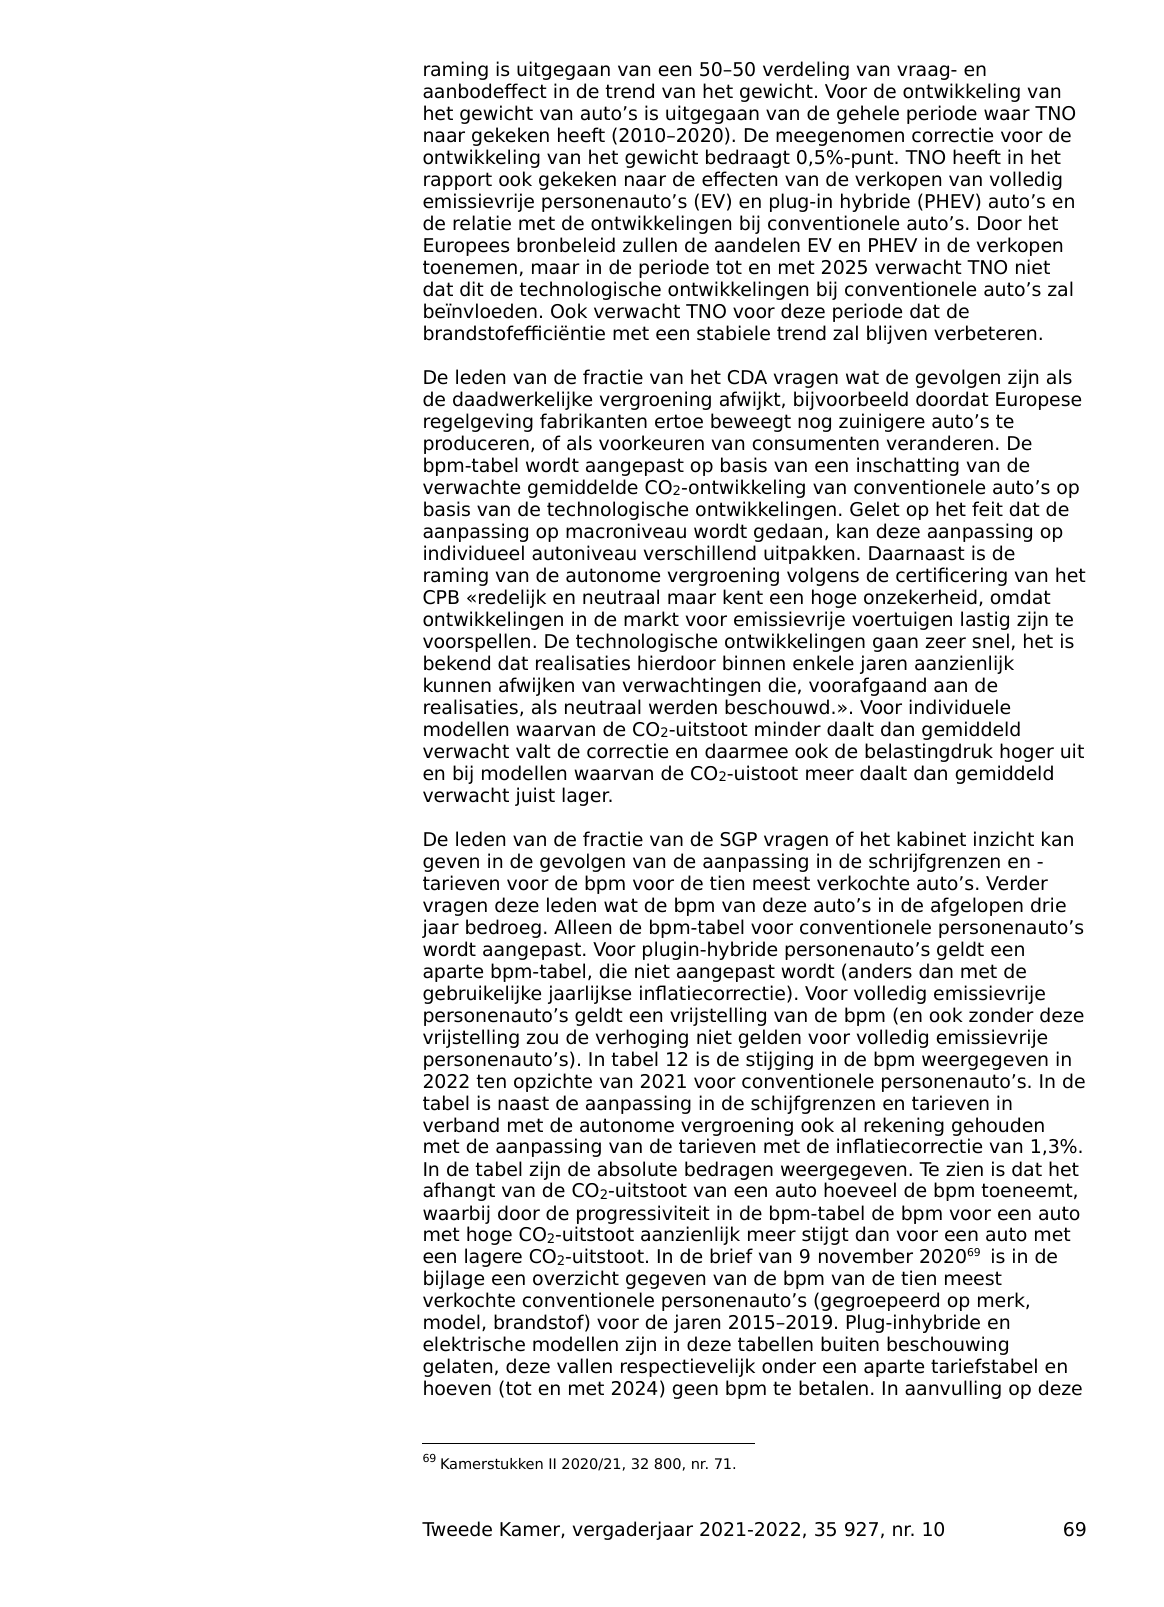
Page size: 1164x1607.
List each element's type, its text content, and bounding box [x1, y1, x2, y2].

text De leden van de fractie van het CDA vragen wat de gevolgen zijn als de daadwerkelijke vergroening afwijkt, bijvoorbeeld doordat Europese regelgeving fabrikanten ertoe beweegt nog zuinigere auto’s te produceren, of als voorkeuren van consumenten veranderen. De bpm-tabel wordt aangepast op basis van een inschatting van de verwachte gemiddelde CO2-ontwikkeling van conventionele auto’s op basis van de technologische ontwikkelingen. Gelet op het feit dat de aanpassing op macroniveau wordt gedaan, kan deze aanpassing op individueel autoniveau verschillend uitpakken. Daarnaast is de raming van de autonome vergroening volgens de certificering van het CPB «redelijk en neutraal maar kent een hoge onzekerheid, omdat ontwikkelingen in de markt voor emissievrije voertuigen lastig zijn te voorspellen. De technologische ontwikkelingen gaan zeer snel, het is bekend dat realisaties hierdoor binnen enkele jaren aanzienlijk kunnen afwijken van verwachtingen die, voorafgaand aan de realisaties, als neutraal werden beschouwd.». Voor individuele modellen waarvan de CO2-uitstoot minder daalt dan gemiddeld verwacht valt de correctie en daarmee ook de belastingdruk hoger uit en bij modellen waarvan de CO2-uistoot meer daalt dan gemiddeld verwacht juist lager. [422, 367, 1087, 807]
text De leden van de fractie van de SGP vragen of het kabinet inzicht kan geven in de gevolgen van de aanpassing in de schrijfgrenzen en -tarieven voor de bpm voor de tien meest verkochte auto’s. Verder vragen deze leden wat de bpm van deze auto’s in de afgelopen drie jaar bedroeg. Alleen de bpm-tabel voor conventionele personenauto’s wordt aangepast. Voor plugin-hybride personenauto’s geldt een aparte bpm-tabel, die niet aangepast wordt (anders dan met de gebruikelijke jaarlijkse inflatiecorrectie). Voor volledig emissievrije personenauto’s geldt een vrijstelling van de bpm (en ook zonder deze vrijstelling zou de verhoging niet gelden voor volledig emissievrije personenauto’s). In tabel 12 is de stijging in de bpm weergegeven in 2022 ten opzichte van 2021 voor conventionele personenauto’s. In de tabel is naast de aanpassing in de schijfgrenzen en tarieven in verband met de autonome vergroening ook al rekening gehouden met de aanpassing van de tarieven met de inflatiecorrectie van 1,3%. In de tabel zijn de absolute bedragen weergegeven. Te zien is dat het afhangt van de CO2-uitstoot van een auto hoeveel de bpm toeneemt, waarbij door de progressiviteit in de bpm-tabel de bpm voor een auto met hoge CO2-uitstoot aanzienlijk meer stijgt dan voor een auto met een lagere CO2-uitstoot. In de brief van 9 november 2020 is in de bijlage een overzicht gegeven van de bpm van de tien meest verkochte conventionele personenauto’s (gegroepeerd op merk, model, brandstof) voor de jaren 2015–2019. Plug-inhybride en elektrische modellen zijn in deze tabellen buiten beschouwing gelaten, deze vallen respectievelijk onder een aparte tariefstabel en hoeven (tot en met 2024) geen bpm te betalen. In aanvulling op deze [422, 829, 1087, 1400]
text Kamerstukken II 2020/21, 32 800, nr. 71. [422, 1452, 1087, 1474]
text raming is uitgegaan van een 50–50 verdeling van vraag- en aanbodeffect in de trend van het gewicht. Voor de ontwikkeling van het gewicht van auto’s is uitgegaan van de gehele periode waar TNO naar gekeken heeft (2010–2020). De meegenomen correctie voor de ontwikkeling van het gewicht bedraagt 0,5%-punt. TNO heeft in het rapport ook gekeken naar de effecten van de verkopen van volledig emissievrije personenauto’s (EV) en plug-in hybride (PHEV) auto’s en de relatie met de ontwikkelingen bij conventionele auto’s. Door het Europees bronbeleid zullen de aandelen EV en PHEV in de verkopen toenemen, maar in de periode tot en met 2025 verwacht TNO niet dat dit de technologische ontwikkelingen bij conventionele auto’s zal beïnvloeden. Ook verwacht TNO voor deze periode dat de brandstofefficiëntie met een stabiele trend zal blijven verbeteren. [422, 59, 1087, 345]
